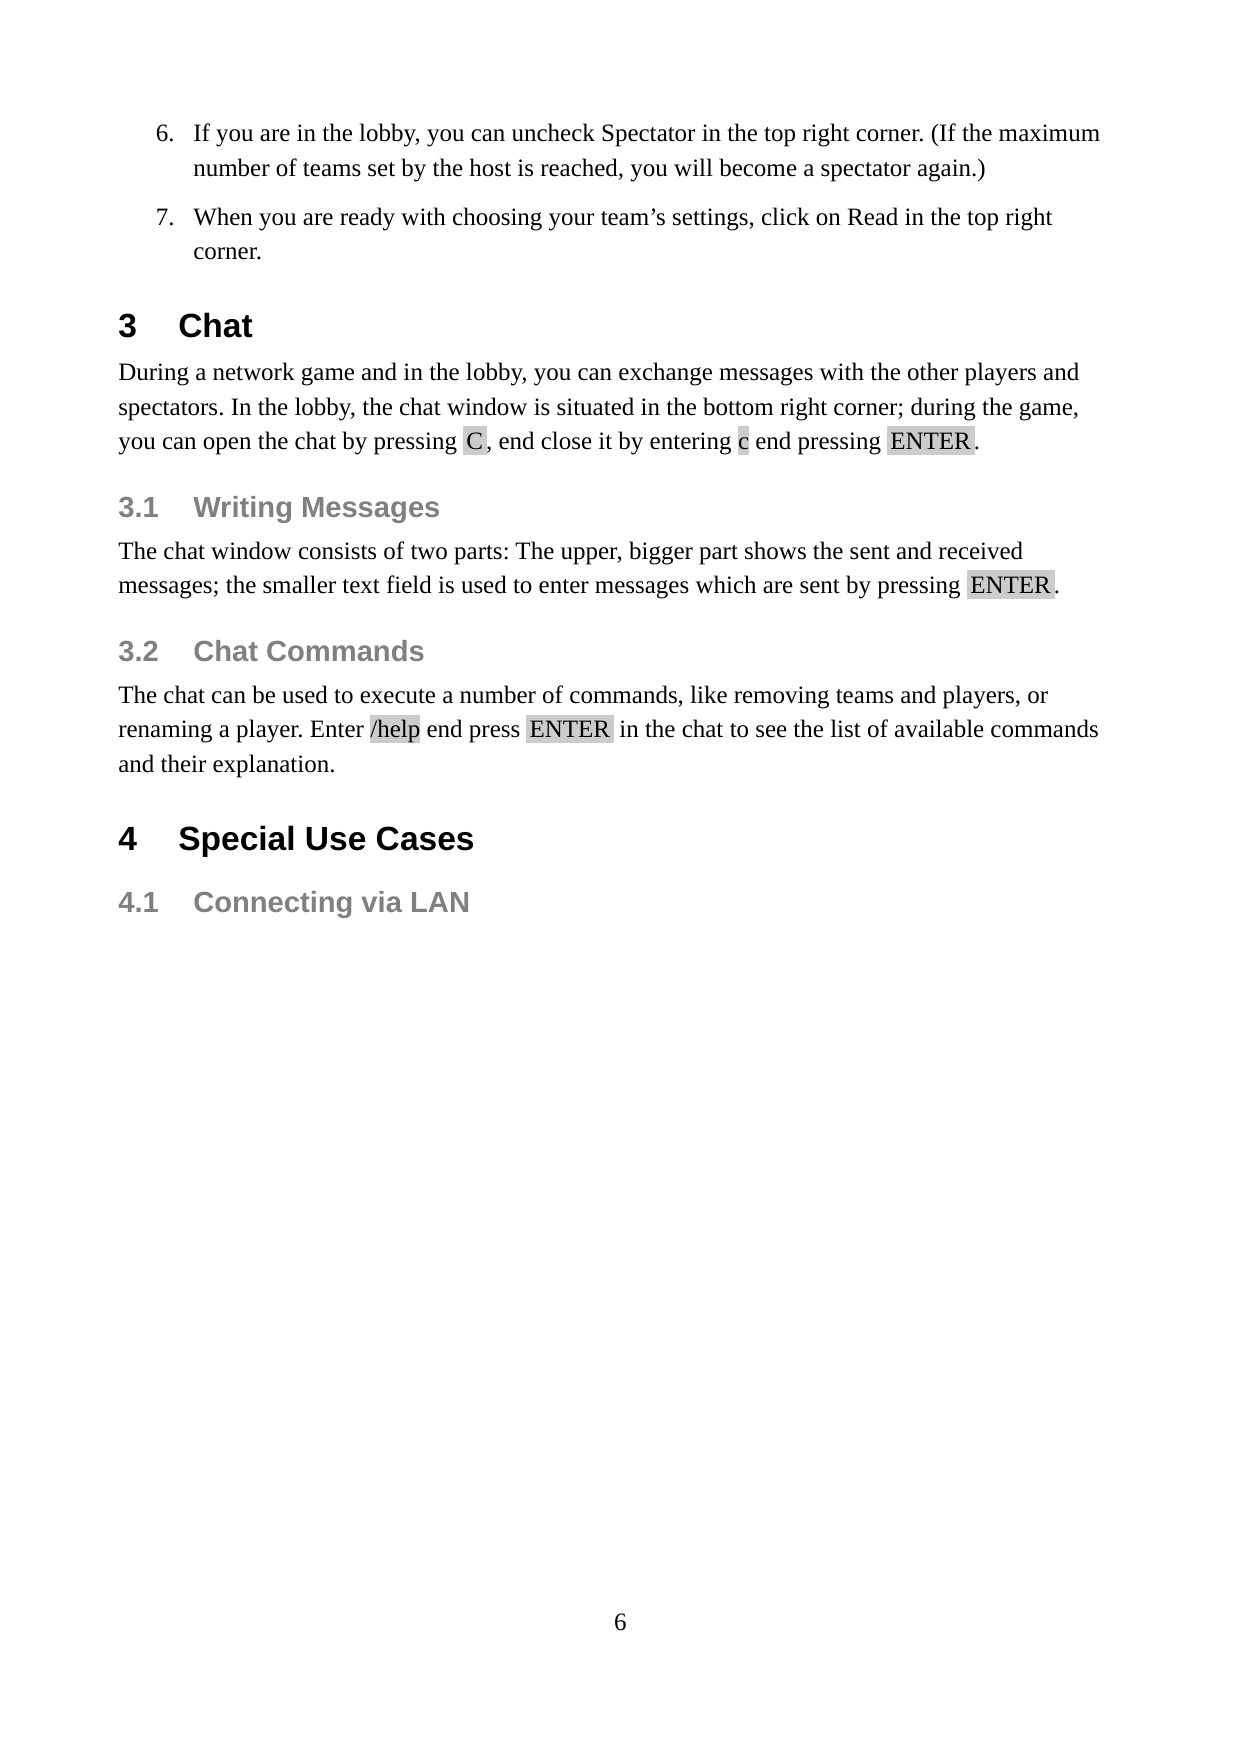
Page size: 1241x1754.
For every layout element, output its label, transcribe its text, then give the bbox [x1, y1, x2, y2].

text During a network game and in the lobby, you can exchange messages with the other players and spectators. In the lobby, the chat window is situated in the bottom right corner; during the game, you can open the chat by pressing C, end close it by entering c end pressing ENTER. [118, 357, 1122, 455]
list If you are in the lobby, you can uncheck Spectator in the top right corner. (If the maximum number of teams set by the host is reached, you will become a spectator again.) [156, 118, 1122, 181]
text The chat window consists of two parts: The upper, bigger part shows the sent and received messages; the smaller text field is used to enter messages which are sent by pressing ENTER. [118, 536, 1122, 599]
text The chat can be used to execute a number of commands, like removing teams and players, or renaming a player. Enter /help end press ENTER in the chat to see the list of available commands and their explanation. [118, 680, 1122, 778]
subtitle Writing Messages [118, 490, 1122, 523]
subtitle Chat [118, 306, 1122, 345]
subtitle Connecting via LAN [118, 884, 1122, 918]
subtitle Chat Commands [118, 634, 1122, 667]
subtitle Special Use Cases [118, 819, 1122, 857]
list When you are ready with choosing your team’s settings, click on Read in the top right corner. [156, 202, 1122, 265]
